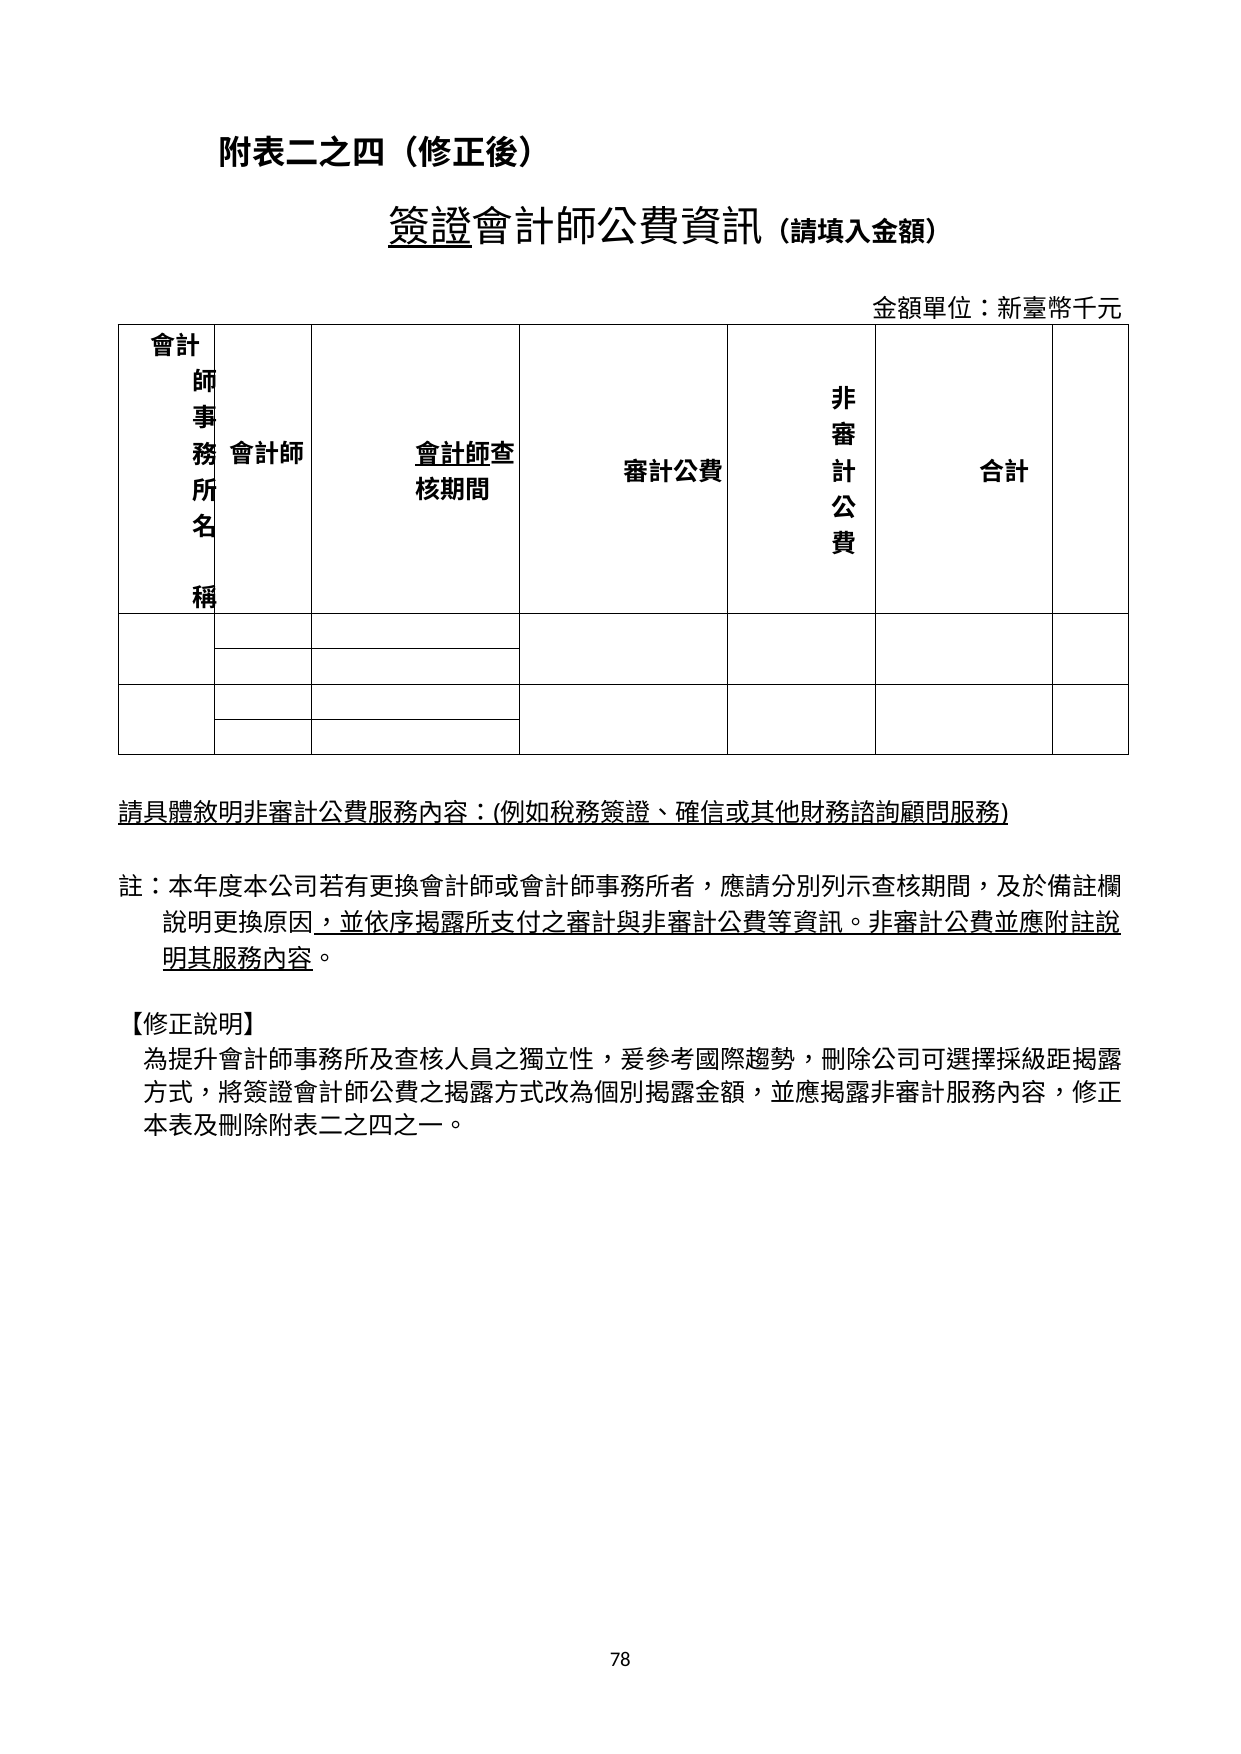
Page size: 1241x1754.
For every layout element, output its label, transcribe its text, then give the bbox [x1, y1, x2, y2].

table_cell [520, 614, 727, 683]
table_header 合計 [876, 325, 1052, 613]
text 【修正說明】 [118, 1000, 1122, 1041]
table_cell [1053, 614, 1128, 683]
table_cell [119, 614, 214, 683]
table_header 會計師查核期間 [312, 325, 519, 613]
table_cell [215, 685, 311, 718]
table_cell [215, 614, 311, 648]
table_cell [876, 614, 1052, 683]
table_cell [119, 685, 214, 754]
table_cell [312, 685, 519, 718]
table_cell [520, 685, 727, 754]
text 為提升會計師事務所及查核人員之獨立性，爰參考國際趨勢，刪除公司可選擇採級距揭露方式，將簽證會計師公費之揭露方式改為個別揭露金額，並應揭露非審計服務內容，修正本表及刪除附表二之四之一。 [143, 1041, 1122, 1141]
table_header 會計師事務所名 稱 [119, 325, 214, 613]
subtitle 註：本年度本公司若有更換會計師或會計師事務所者，應請分別列示查核期間，及於備註欄說明更換原因，並依序揭露所支付之審計與非審計公費等資訊。非審計公費並應附註說明其服務內容。 [118, 866, 1122, 975]
subtitle 附表二之四（修正後） [218, 118, 1122, 176]
table_cell [728, 614, 875, 683]
table_header 審計公費 [520, 325, 727, 613]
table_cell [215, 649, 311, 683]
table_cell [728, 685, 875, 754]
table_cell [215, 720, 311, 754]
table_header 非審計公費 [728, 325, 875, 613]
subtitle 請具體敘明非審計公費服務內容：(例如稅務簽證、確信或其他財務諮詢顧問服務) [118, 792, 1122, 828]
table_cell [876, 685, 1052, 754]
subtitle 簽證會計師公費資訊（請填入金額） [218, 195, 1122, 253]
table_header 備 註 [1053, 325, 1128, 613]
table_header 會計師姓 名 [215, 325, 311, 613]
table_cell [312, 649, 519, 683]
table_cell [1053, 685, 1128, 754]
table_cell [312, 614, 519, 648]
table_cell [312, 720, 519, 754]
text 金額單位：新臺幣千元 [118, 291, 1122, 324]
